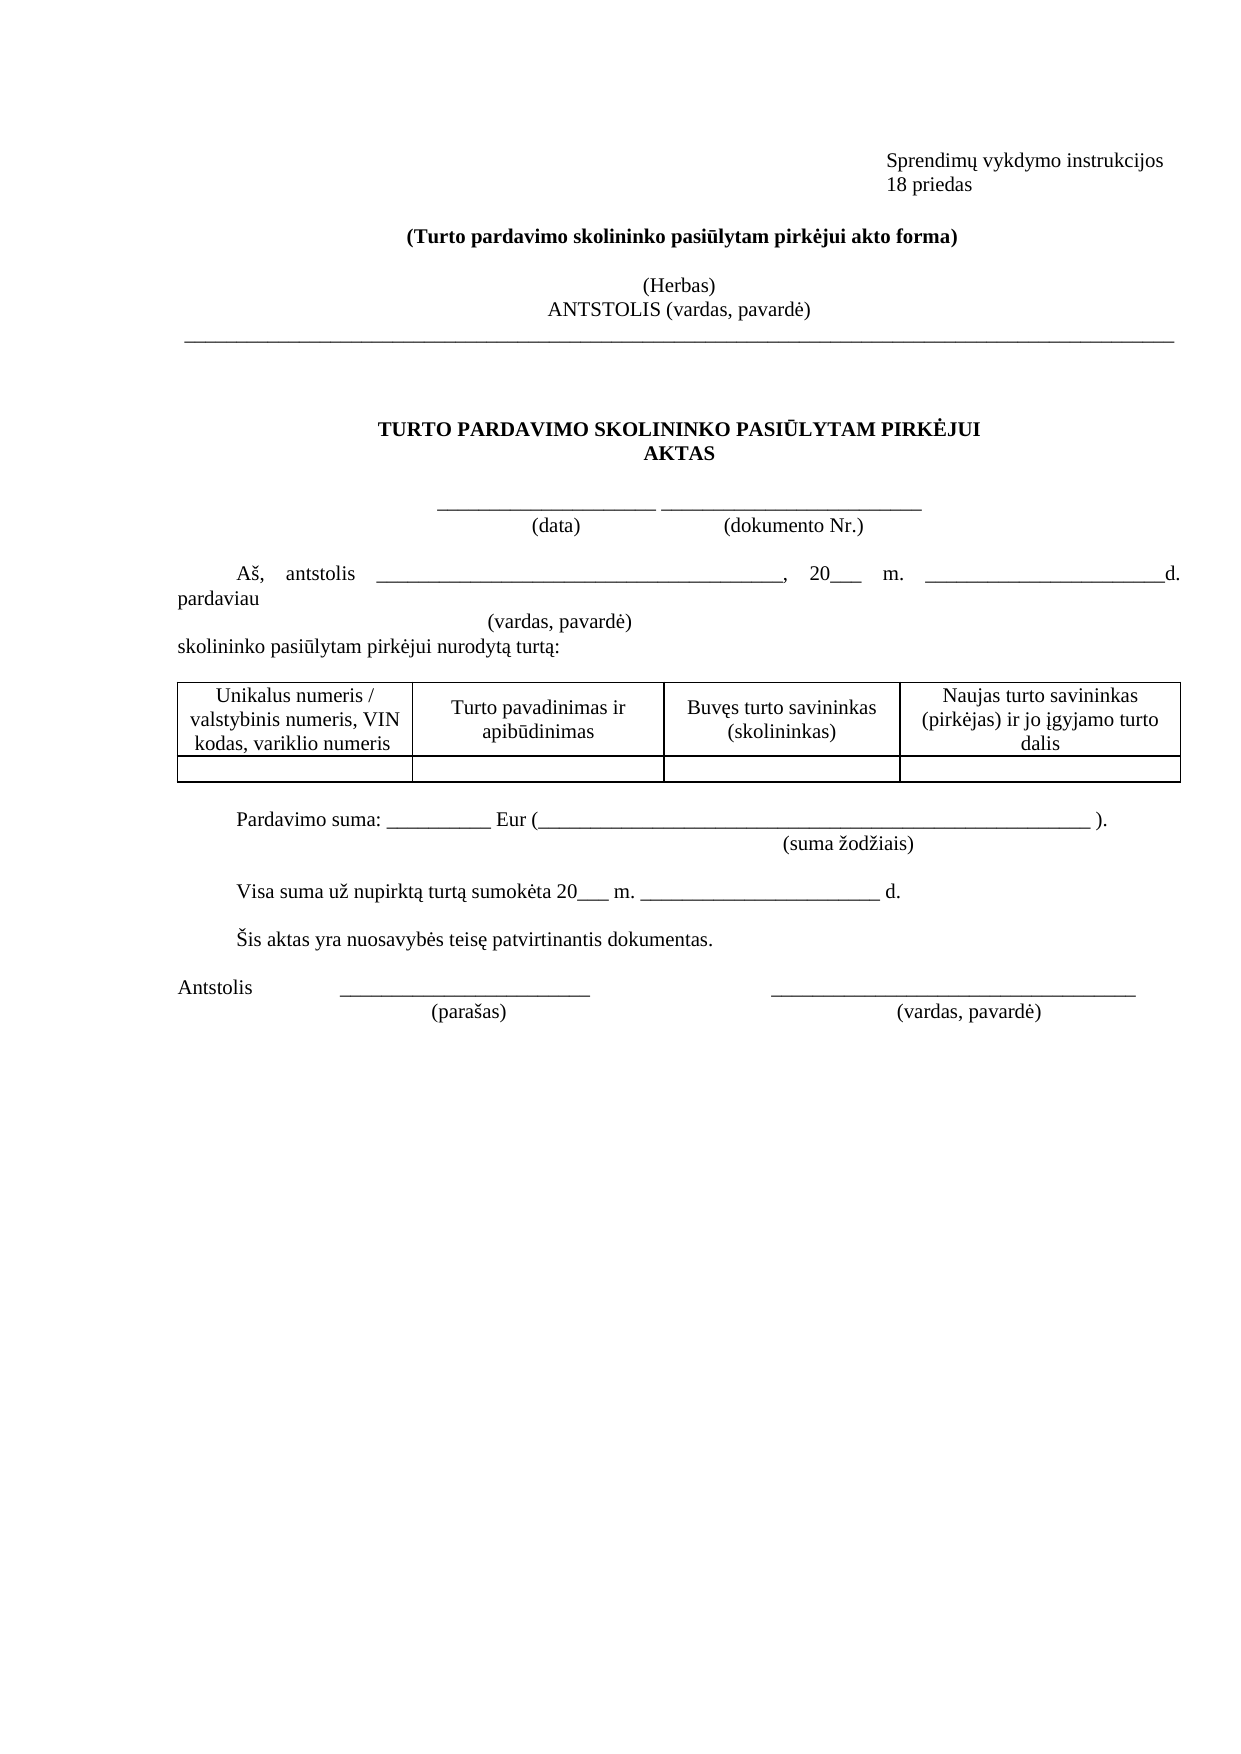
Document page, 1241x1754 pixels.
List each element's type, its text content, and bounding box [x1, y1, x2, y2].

text Visa suma už nupirktą turtą sumokėta 20___ m. _______________________ d. [177, 879, 1181, 903]
text AKTAS [177, 441, 1181, 465]
table_cell [901, 757, 1180, 781]
table_header Unikalus numeris / valstybinis numeris, VIN kodas, variklio numeris [178, 683, 412, 755]
table_cell [665, 757, 899, 781]
text (data) (dokumento Nr.) [177, 513, 1181, 537]
text ANTSTOLIS (vardas, pavardė) [177, 297, 1181, 321]
text Aš, antstolis _______________________________________, 20___ m. _______________________d. pardaviau [177, 561, 1181, 609]
text 18 priedas [177, 172, 1181, 196]
table_header Naujas turto savininkas (pirkėjas) ir jo įgyjamo turto dalis [901, 683, 1180, 755]
text Šis aktas yra nuosavybės teisę patvirtinantis dokumentas. [177, 927, 1181, 951]
text (Herbas) [177, 273, 1181, 297]
text (parašas) (vardas, pavardė) [177, 999, 1181, 1023]
table_header Buvęs turto savininkas (skolininkas) [665, 683, 899, 755]
text _______________________________________________________________________________________________ [177, 321, 1181, 345]
text TURTO PARDAVIMO SKOLININKO PASIŪLYTAM PIRKĖJUI [177, 417, 1181, 441]
text Sprendimų vykdymo instrukcijos [177, 148, 1181, 172]
text (suma žodžiais) [177, 831, 1181, 855]
table_header Turto pavadinimas ir apibūdinimas [413, 683, 663, 755]
text skolininko pasiūlytam pirkėjui nurodytą turtą: [177, 633, 1181, 658]
text Pardavimo suma: __________ Eur (_____________________________________________________ ). [177, 807, 1181, 831]
table_cell [413, 757, 663, 781]
text Antstolis ________________________ ___________________________________ [177, 975, 1181, 999]
text _____________________ _________________________ [177, 489, 1181, 513]
text (vardas, pavardė) [177, 609, 1181, 633]
text (Turto pardavimo skolininko pasiūlytam pirkėjui akto forma) [177, 224, 1181, 248]
table_cell [178, 757, 412, 781]
